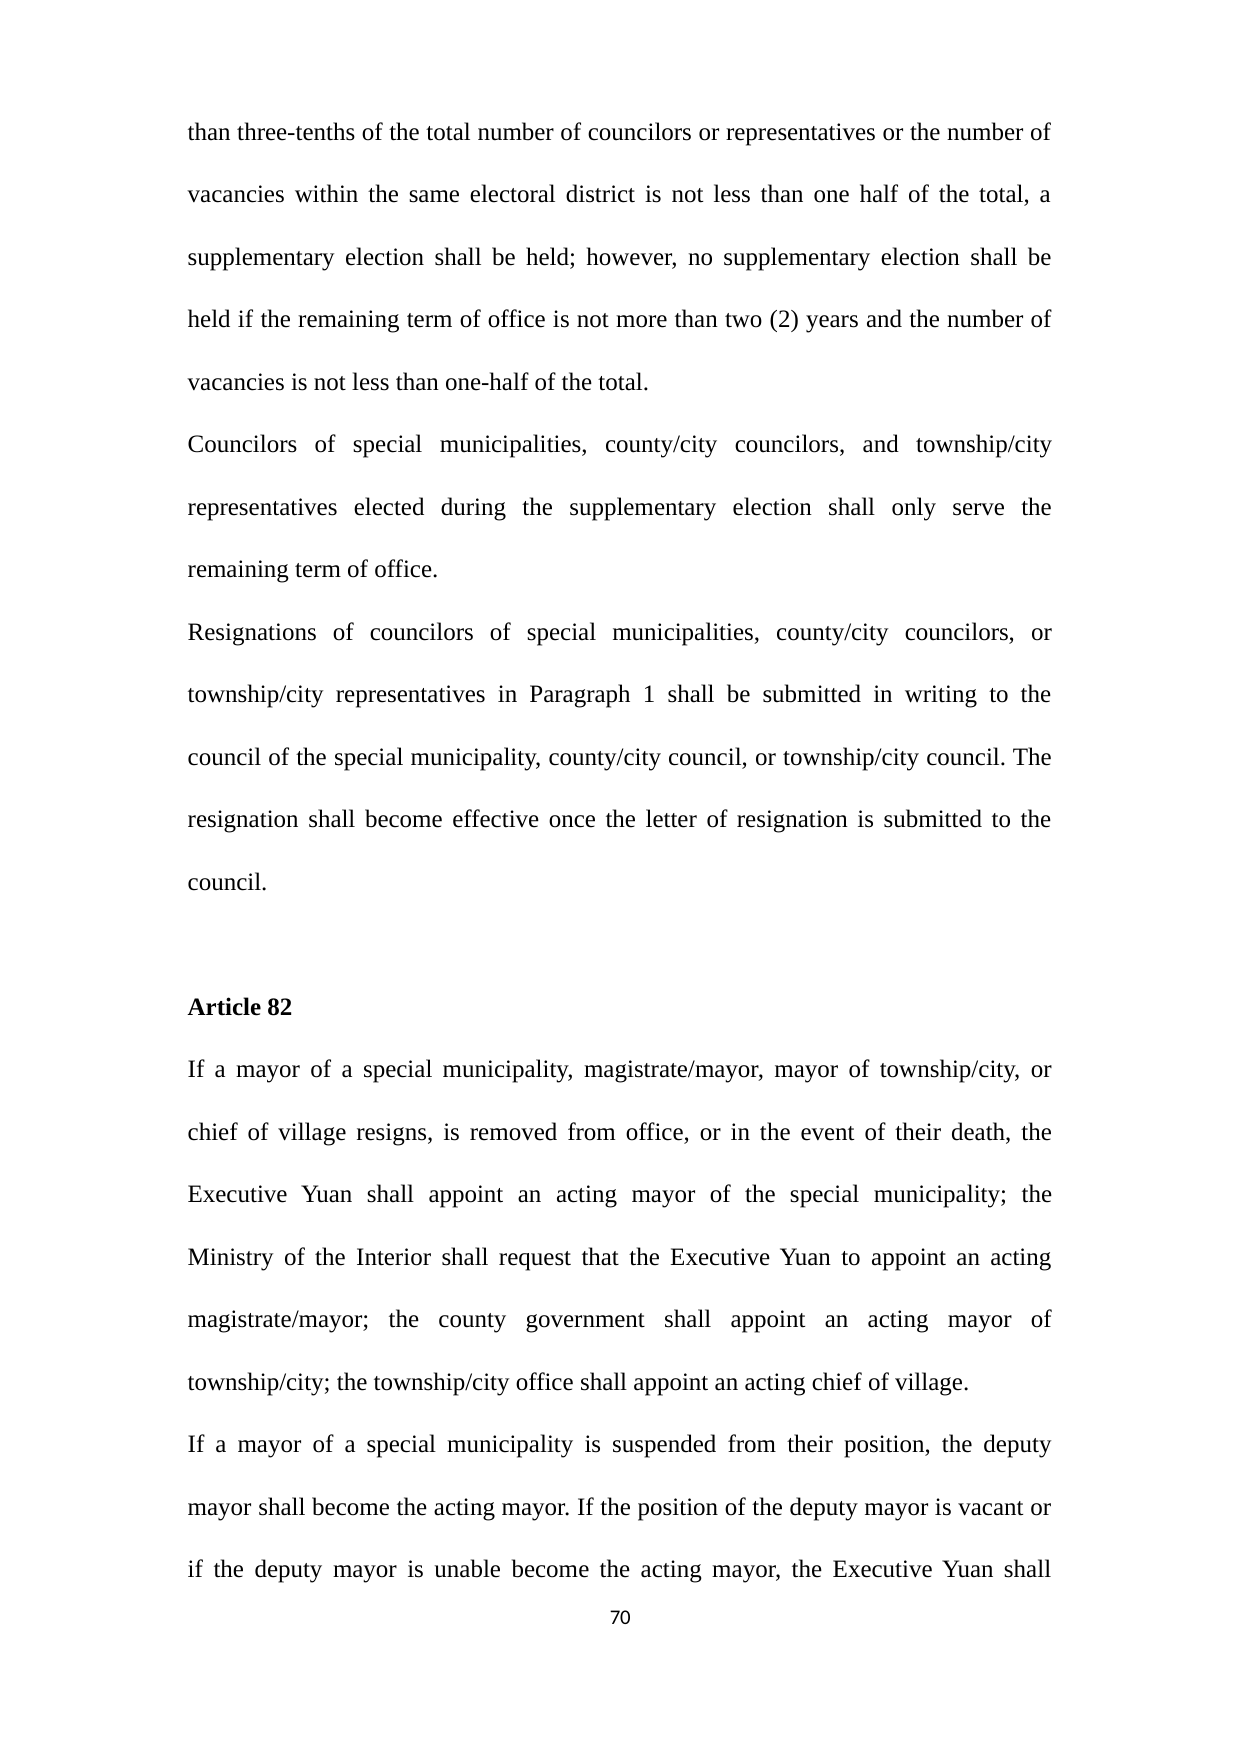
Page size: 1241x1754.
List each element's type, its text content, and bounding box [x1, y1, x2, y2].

text Resignations of councilors of special municipalities, county/city councilors, or township/city representatives in Paragraph 1 shall be submitted in writing to the council of the special municipality, county/city council, or township/city council. The resignation shall become effective once the letter of resignation is submitted to the council. [187, 589, 1053, 902]
text Councilors of special municipalities, county/city councilors, and township/city representatives elected during the supplementary election shall only serve the remaining term of office. [187, 402, 1053, 589]
text than three-tenths of the total number of councilors or representatives or the number of vacancies within the same electoral district is not less than one half of the total, a supplementary election shall be held; however, no supplementary election shall be held if the remaining term of office is not more than two (2) years and the number of vacancies is not less than one-half of the total. [187, 89, 1053, 402]
text If a mayor of a special municipality, magistrate/mayor, mayor of township/city, or chief of village resigns, is removed from office, or in the event of their death, the Executive Yuan shall appoint an acting mayor of the special municipality; the Ministry of the Interior shall request that the Executive Yuan to appoint an acting magistrate/mayor; the county government shall appoint an acting mayor of township/city; the township/city office shall appoint an acting chief of village. [187, 1027, 1053, 1402]
text If a mayor of a special municipality is suspended from their position, the deputy mayor shall become the acting mayor. If the position of the deputy mayor is vacant or if the deputy mayor is unable become the acting mayor, the Executive Yuan shall [187, 1402, 1053, 1589]
text Article 82 [187, 964, 1053, 1027]
